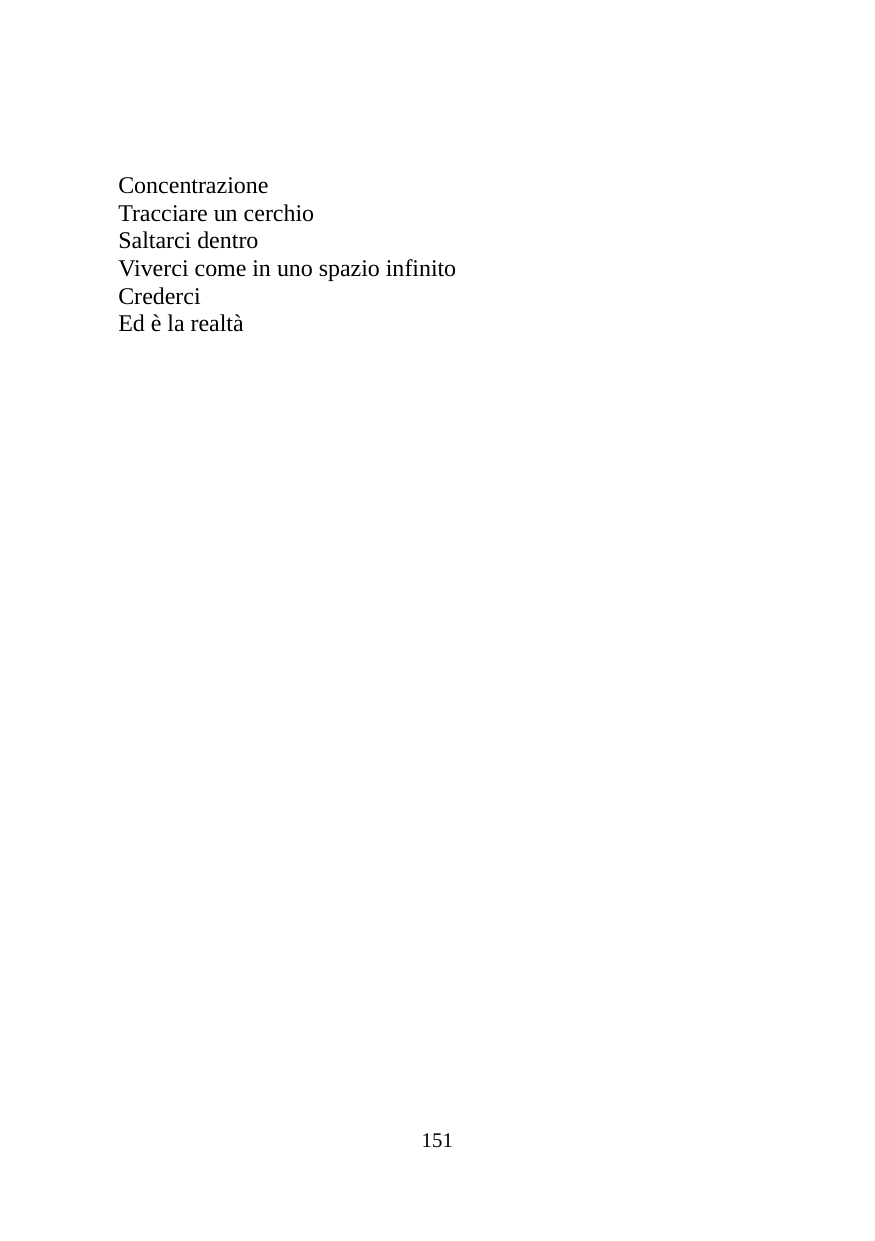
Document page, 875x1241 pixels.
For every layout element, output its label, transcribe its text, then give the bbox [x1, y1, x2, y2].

text Saltarci dentro [88, 227, 786, 254]
text Ed è la realtà [88, 309, 786, 337]
text Tracciare un cerchio [88, 199, 786, 227]
text Crederci [88, 282, 786, 309]
text Viverci come in uno spazio infinito [88, 254, 786, 282]
text Concentrazione [88, 171, 786, 199]
